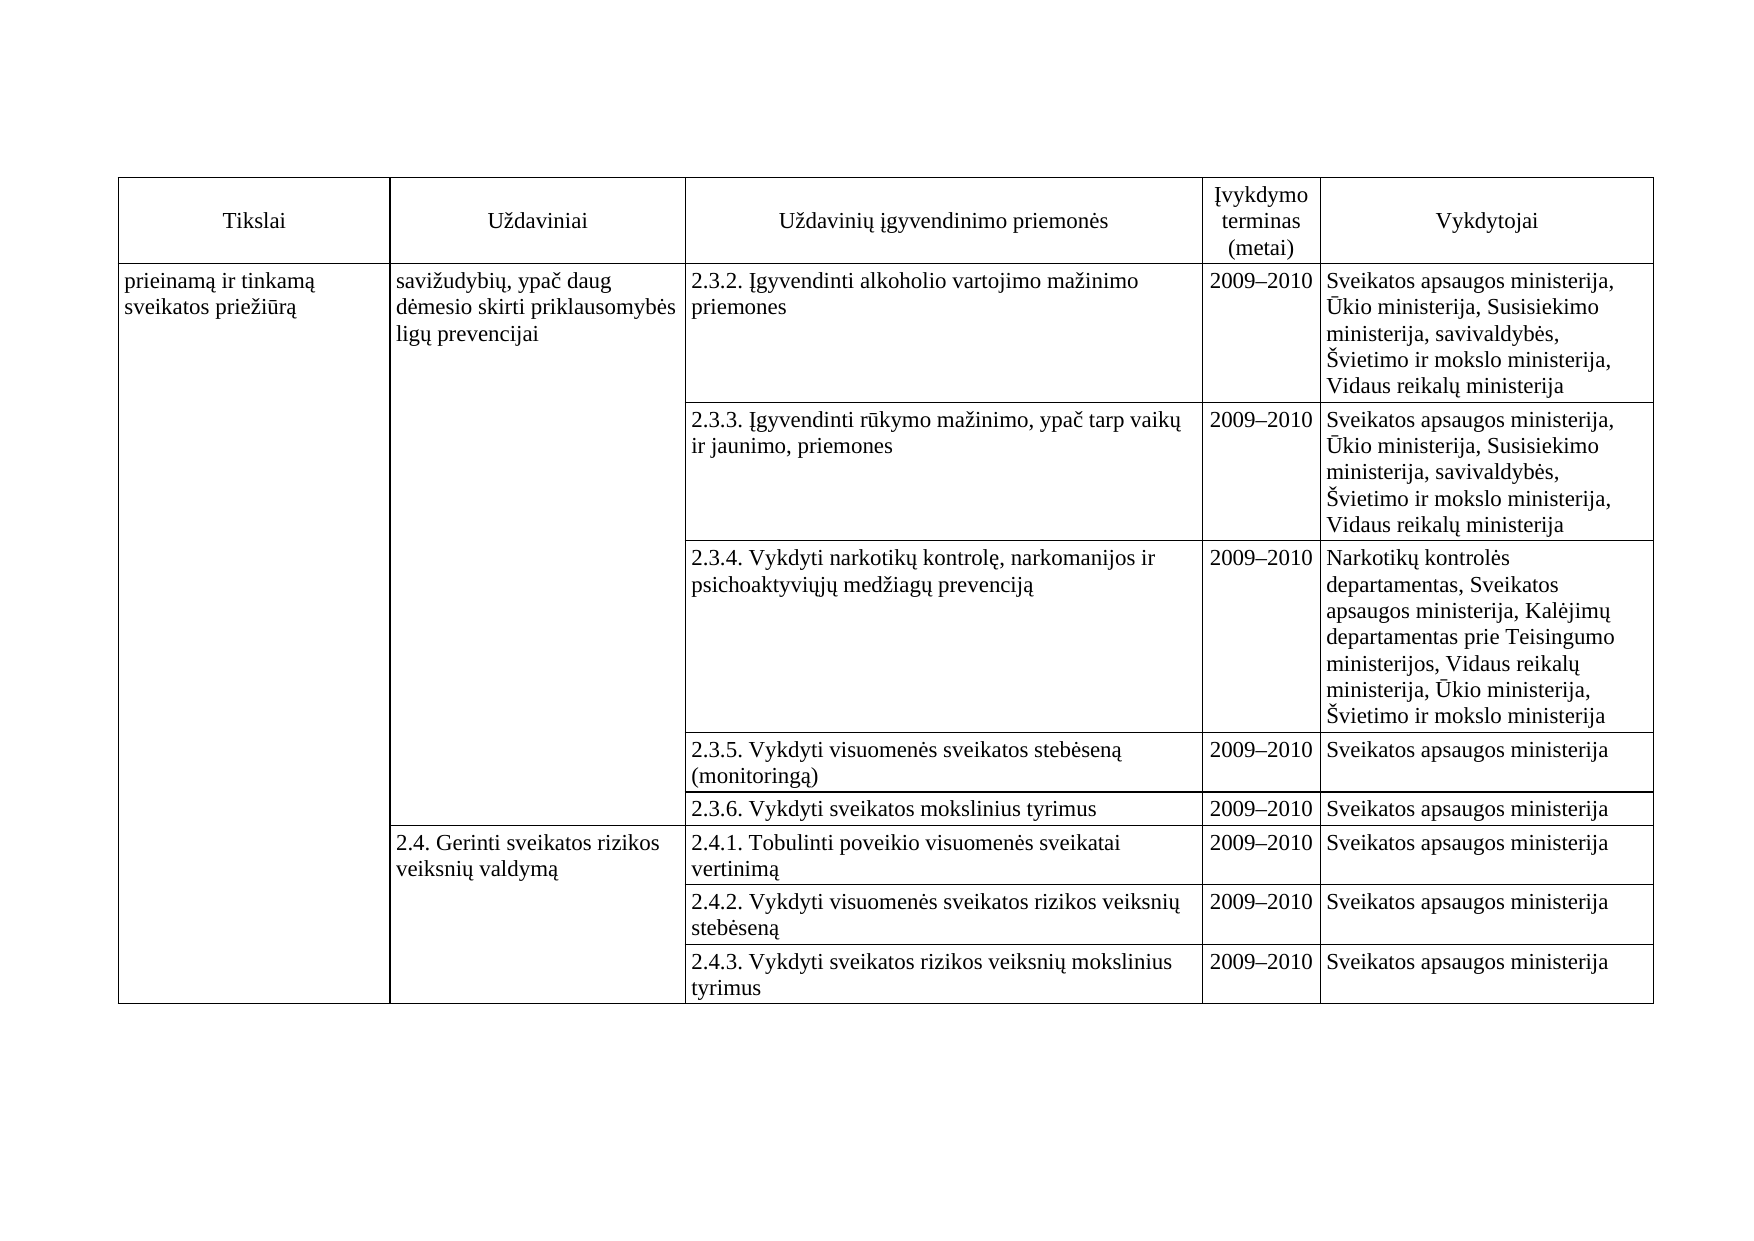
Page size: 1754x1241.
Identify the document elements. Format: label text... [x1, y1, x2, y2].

table_cell 2.3.6. Vykdyti sveikatos mokslinius tyrimus [686, 793, 1202, 824]
table_cell prieinamą ir tinkamą sveikatos priežiūrą [119, 264, 389, 1003]
table_cell 2.4.3. Vykdyti sveikatos rizikos veiksnių mokslinius tyrimus [686, 945, 1202, 1003]
table_header Uždaviniai [391, 178, 685, 263]
table_cell Sveikatos apsaugos ministerija [1321, 885, 1653, 944]
table_header Įvykdymo terminas (metai) [1203, 178, 1320, 263]
table_header Uždavinių įgyvendinimo priemonės [686, 178, 1202, 263]
table_cell Sveikatos apsaugos ministerija [1321, 945, 1653, 1003]
table_cell 2009–2010 [1203, 793, 1320, 824]
table_cell 2.3.5. Vykdyti visuomenės sveikatos stebėseną (monitoringą) [686, 733, 1202, 791]
table_cell 2009–2010 [1203, 541, 1320, 732]
table_cell Narkotikų kontrolės departamentas, Sveikatos apsaugos ministerija, Kalėjimų departamentas prie Teisingumo ministerijos, Vidaus reikalų ministerija, Ūkio ministerija, Švietimo ir mokslo ministerija [1321, 541, 1653, 732]
table_cell 2.4.2. Vykdyti visuomenės sveikatos rizikos veiksnių stebėseną [686, 885, 1202, 944]
table_cell 2009–2010 [1203, 885, 1320, 944]
table_header Tikslai [119, 178, 389, 263]
table_cell 2009–2010 [1203, 945, 1320, 1003]
table_cell 2009–2010 [1203, 733, 1320, 791]
table_cell Sveikatos apsaugos ministerija, Ūkio ministerija, Susisiekimo ministerija, savivaldybės, Švietimo ir mokslo ministerija, Vidaus reikalų ministerija [1321, 403, 1653, 540]
table_cell 2.3.4. Vykdyti narkotikų kontrolę, narkomanijos ir psichoaktyviųjų medžiagų prevenciją [686, 541, 1202, 732]
table_cell 2009–2010 [1203, 403, 1320, 540]
table_cell 2.3.2. Įgyvendinti alkoholio vartojimo mažinimo priemones [686, 264, 1202, 402]
table_cell Sveikatos apsaugos ministerija [1321, 826, 1653, 884]
table_cell Sveikatos apsaugos ministerija, Ūkio ministerija, Susisiekimo ministerija, savivaldybės, Švietimo ir mokslo ministerija, Vidaus reikalų ministerija [1321, 264, 1653, 402]
table_cell Sveikatos apsaugos ministerija [1321, 793, 1653, 824]
table_cell 2.4. Gerinti sveikatos rizikos veiksnių valdymą [391, 826, 685, 1003]
table_cell 2.4.1. Tobulinti poveikio visuomenės sveikatai vertinimą [686, 826, 1202, 884]
table_cell 2009–2010 [1203, 264, 1320, 402]
table_cell savižudybių, ypač daug dėmesio skirti priklausomybės ligų prevencijai [391, 264, 685, 824]
table_header Vykdytojai [1321, 178, 1653, 263]
table_cell 2.3.3. Įgyvendinti rūkymo mažinimo, ypač tarp vaikų ir jaunimo, priemones [686, 403, 1202, 540]
table_cell 2009–2010 [1203, 826, 1320, 884]
table_cell Sveikatos apsaugos ministerija [1321, 733, 1653, 791]
